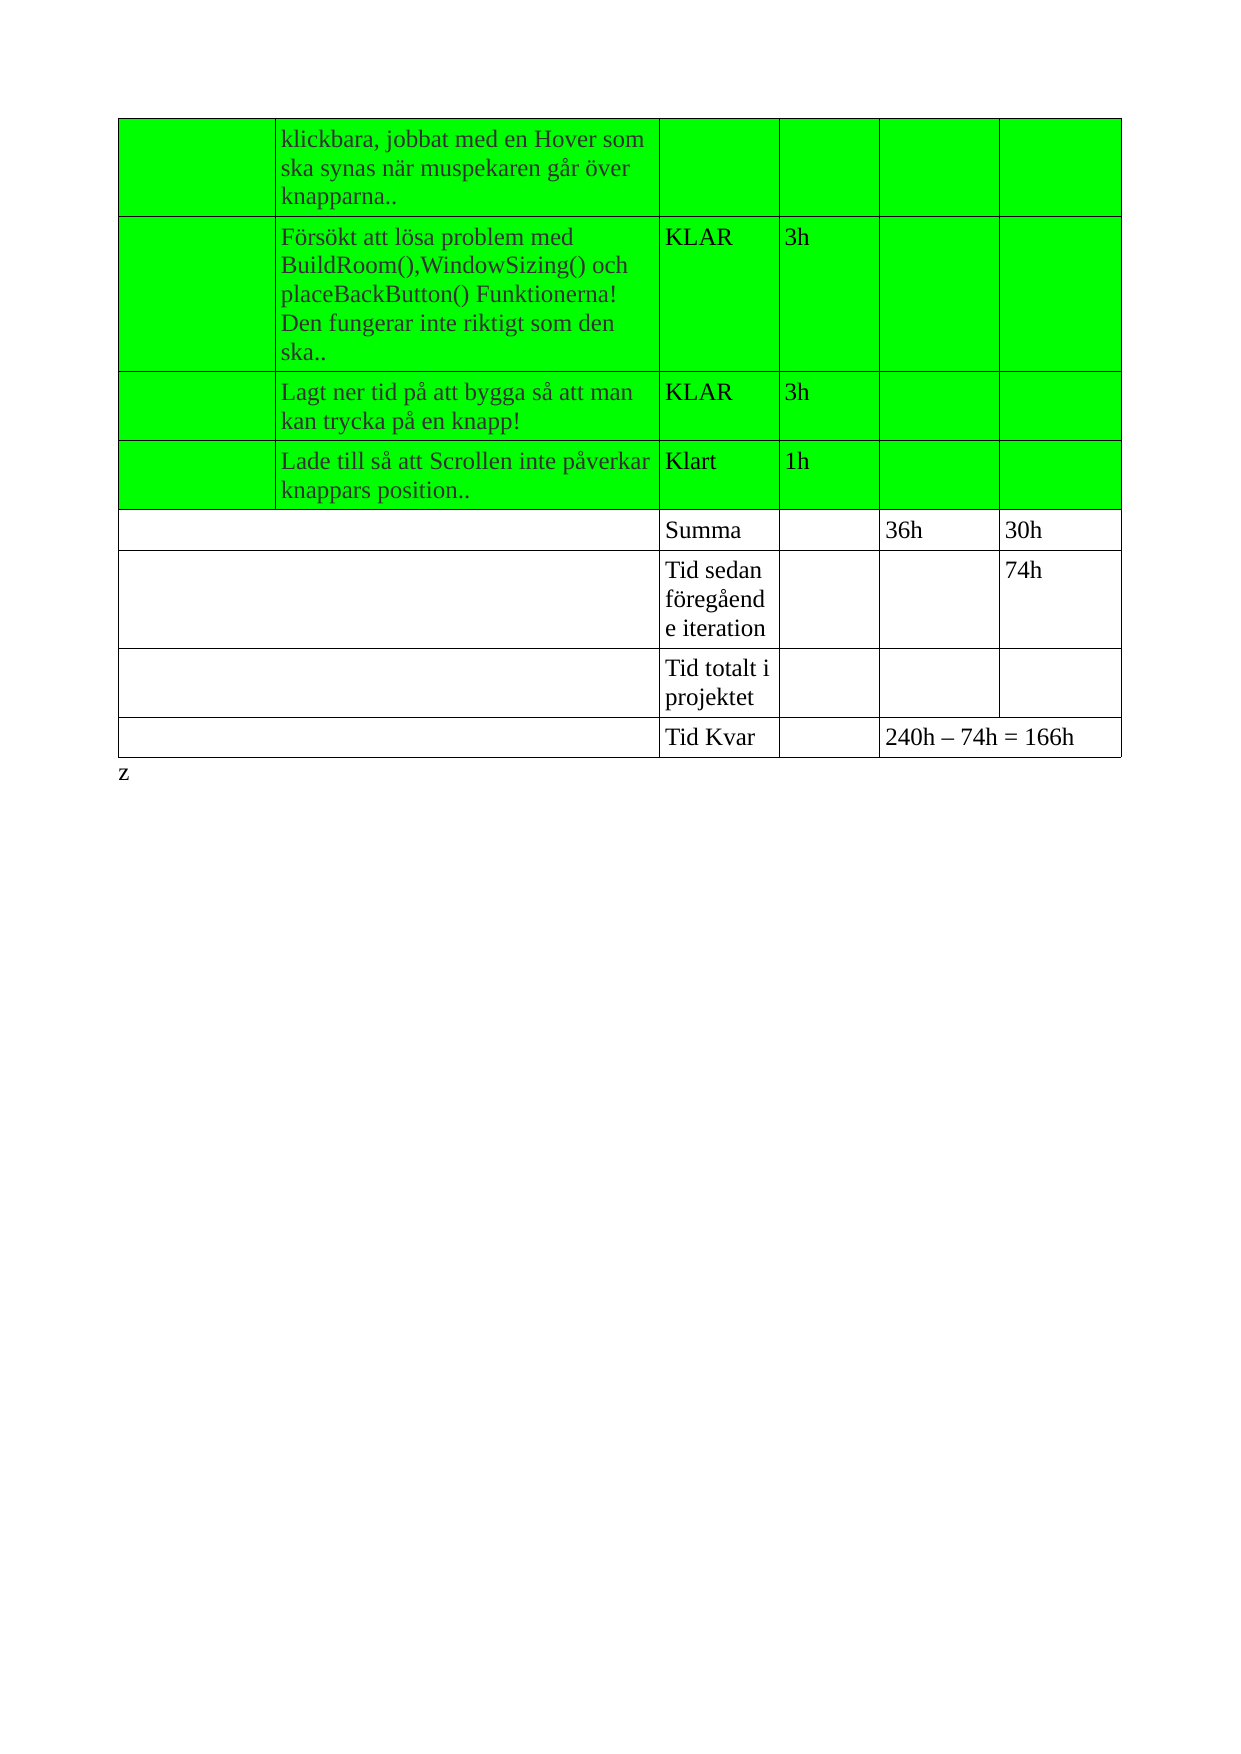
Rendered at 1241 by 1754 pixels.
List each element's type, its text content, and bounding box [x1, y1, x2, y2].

table_cell Lagt ner tid på att bygga så att man kan trycka på en knapp! [276, 372, 659, 440]
table_cell Försökt att lösa problem med BuildRoom(),WindowSizing() och placeBackButton() Funktionerna! Den fungerar inte riktigt som den ska.. [276, 217, 659, 371]
table_cell [1000, 217, 1121, 371]
table_cell Lade till så att Scrollen inte påverkar knappars position.. [276, 441, 659, 509]
table_cell [1000, 372, 1121, 440]
table_cell [780, 718, 879, 757]
table_cell [119, 551, 659, 647]
table_cell Tid totalt i projektet [660, 649, 779, 717]
table_cell [780, 119, 879, 216]
table_cell [880, 372, 999, 440]
table_cell [119, 217, 275, 371]
table_cell [1000, 649, 1121, 717]
table_cell [119, 119, 275, 216]
table_cell 3h [780, 372, 879, 440]
table_cell 3h [780, 217, 879, 371]
table_cell 240h – 74h = 166h [880, 718, 1121, 757]
table_cell [1000, 441, 1121, 509]
table_cell [119, 649, 659, 717]
table_cell klickbara, jobbat med en Hover som ska synas när muspekaren går över knapparna.. [276, 119, 659, 216]
table_cell Summa [660, 510, 779, 550]
table_cell [1000, 119, 1121, 216]
table_cell [880, 119, 999, 216]
table_cell 74h [1000, 551, 1121, 647]
table_cell [880, 441, 999, 509]
table_cell 36h [880, 510, 999, 550]
table_cell Tid Kvar [660, 718, 779, 757]
table_cell [780, 649, 879, 717]
table_cell 1h [780, 441, 879, 509]
table_cell [119, 510, 659, 550]
table_cell KLAR [660, 217, 779, 371]
table_cell [880, 217, 999, 371]
table_cell [119, 372, 275, 440]
table_cell [660, 119, 779, 216]
table_cell [880, 649, 999, 717]
table_cell Klart [660, 441, 779, 509]
table_cell [880, 551, 999, 647]
text z [118, 757, 1122, 786]
table_cell Tid sedan föregående iteration [660, 551, 779, 647]
table_cell [780, 551, 879, 647]
table_cell [119, 718, 659, 757]
table_cell [119, 441, 275, 509]
table_cell [780, 510, 879, 550]
table_cell 30h [1000, 510, 1121, 550]
table_cell KLAR [660, 372, 779, 440]
